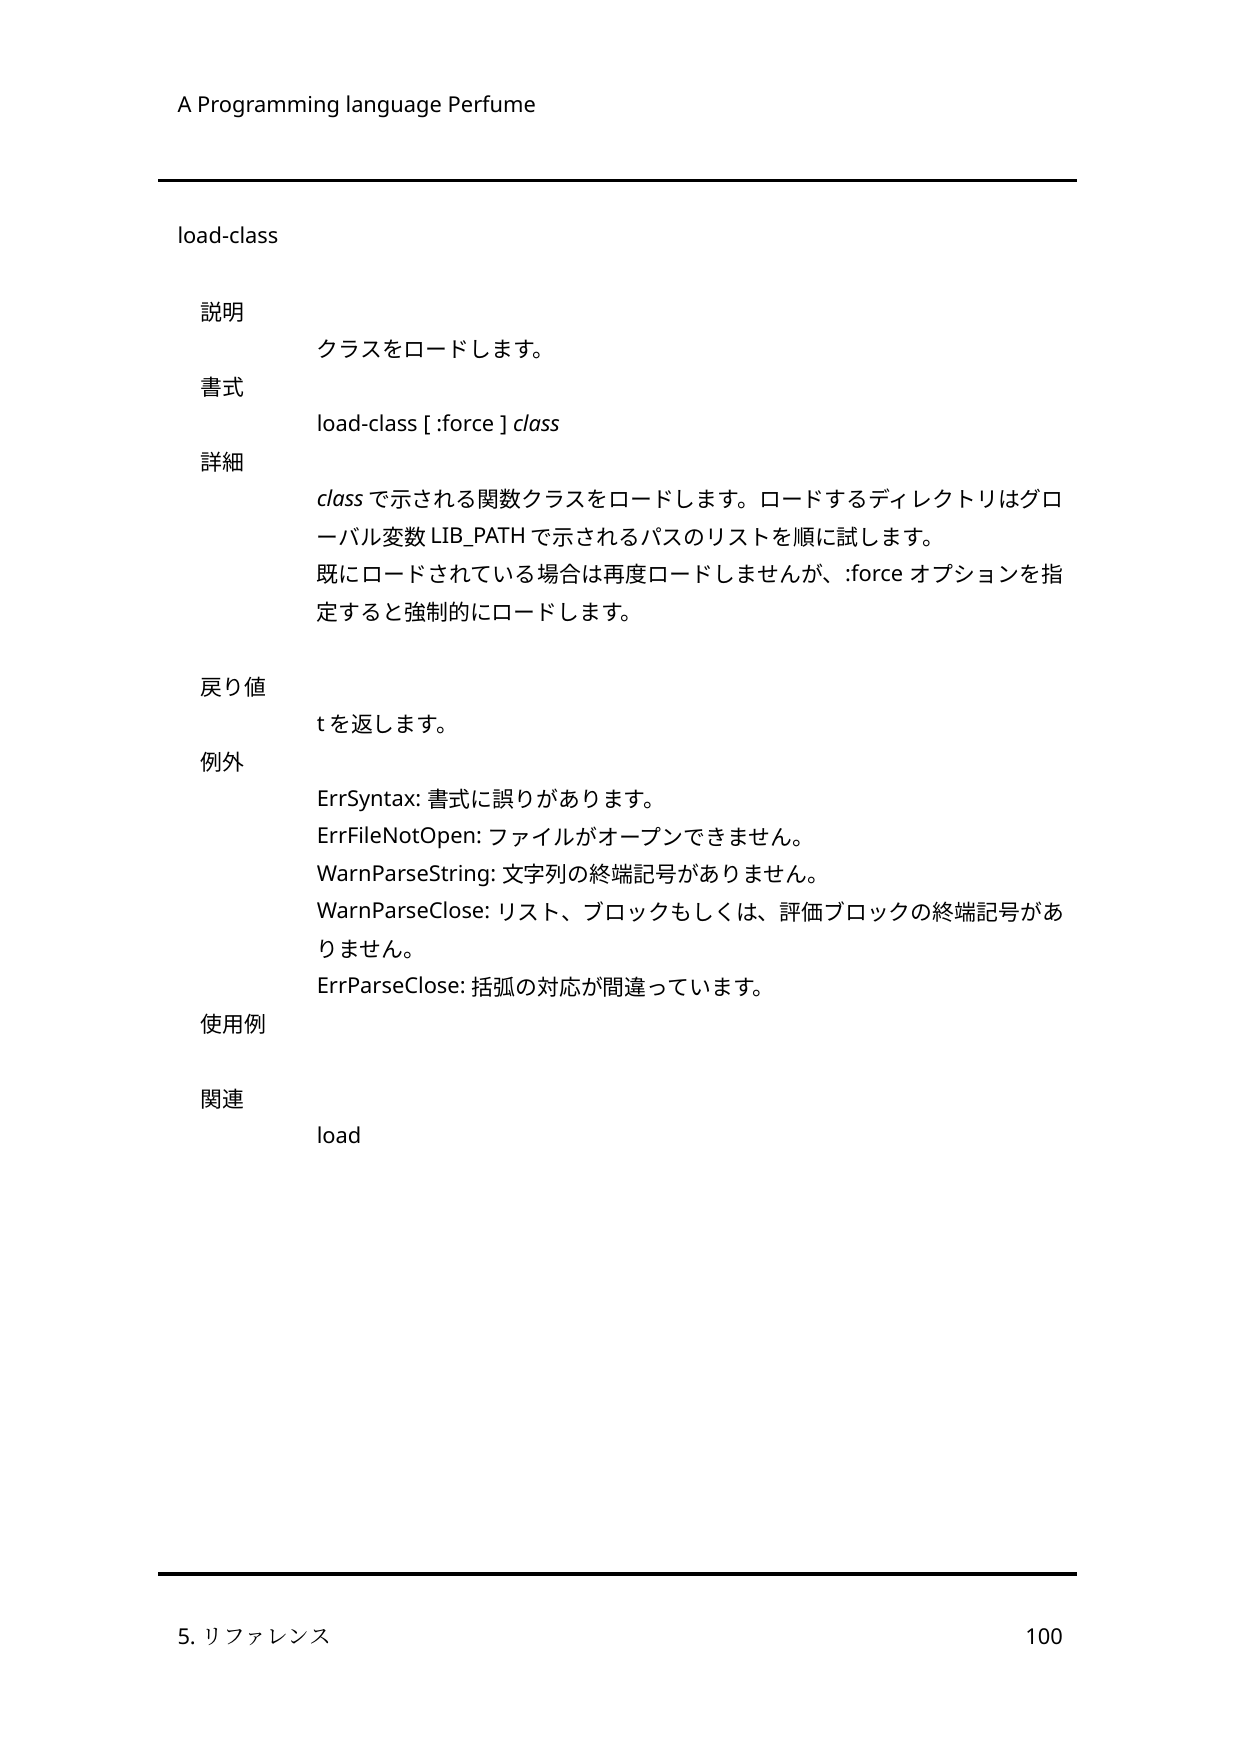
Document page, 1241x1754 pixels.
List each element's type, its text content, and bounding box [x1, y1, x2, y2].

table_cell tを返します。 [317, 642, 1063, 742]
subtitle load-class [177, 217, 1063, 254]
table_header 説明 [200, 292, 317, 367]
table_cell load-class [ :force ] class [317, 367, 1063, 442]
table_cell load [317, 1079, 1063, 1167]
table_cell classで示される関数クラスをロードします。ロードするディレクトリはグローバル変数LIB_PATHで示されるパスのリストを順に試します。 既にロードされている場合は再度ロードしませんが、:force オプションを指定すると強制的にロードします。 [317, 442, 1063, 642]
table_cell 関連 [200, 1079, 317, 1167]
table_cell 書式 [200, 367, 317, 442]
table_cell 戻り値 [200, 642, 317, 742]
table_cell [317, 1004, 1063, 1079]
table_cell 詳細 [200, 442, 317, 642]
table_cell 使用例 [200, 1004, 317, 1079]
table_header クラスをロードします。 [317, 292, 1063, 367]
table_cell ErrSyntax: 書式に誤りがあります。 ErrFileNotOpen: ファイルがオープンできません。 WarnParseString: 文字列の終端記号がありません。 WarnParseClose: リスト、ブロックもしくは、評価ブロックの終端記号がありません。 ErrParseClose: 括弧の対応が間違っています。 [317, 742, 1063, 1004]
table_cell 例外 [200, 742, 317, 1004]
